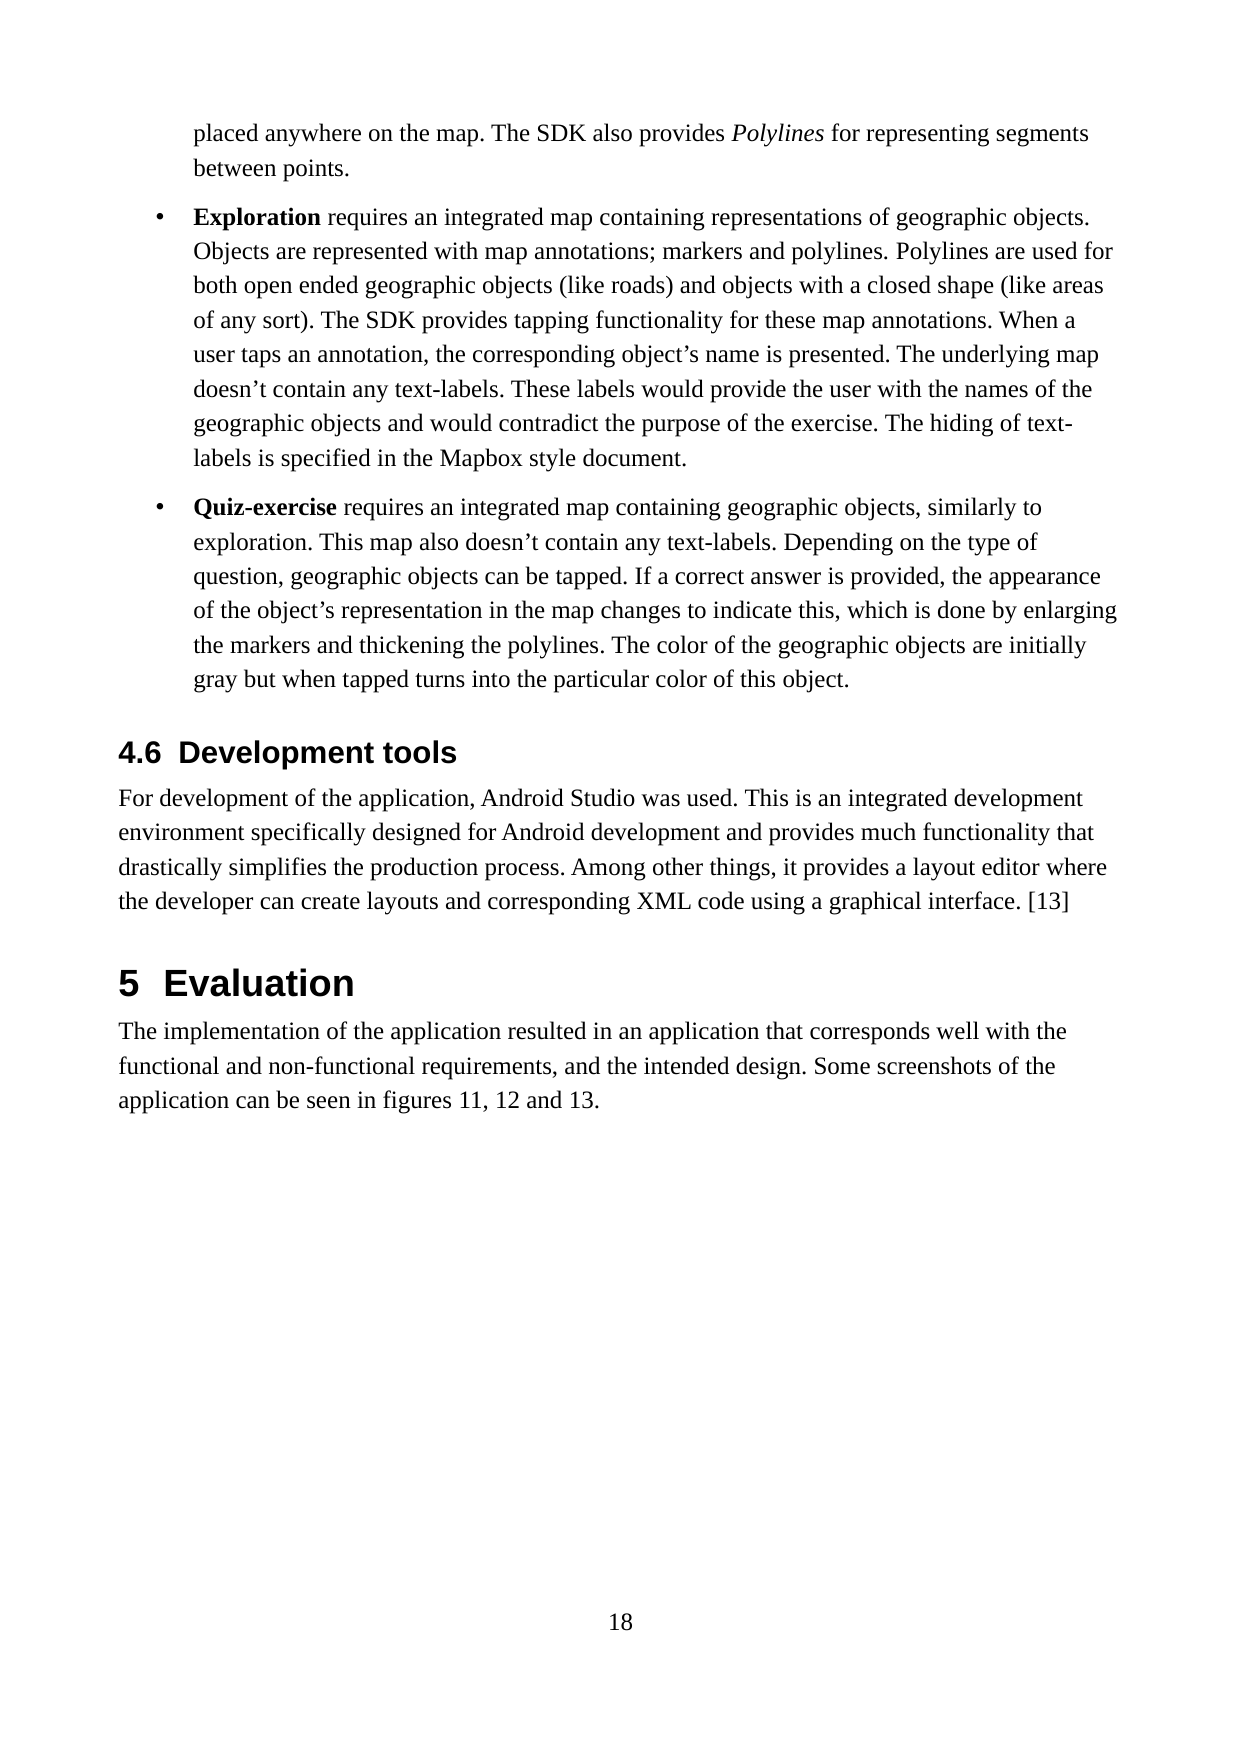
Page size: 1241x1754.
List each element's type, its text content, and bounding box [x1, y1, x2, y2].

text For development of the application, Android Studio was used. This is an integrated development environment specifically designed for Android development and provides much functionality that drastically simplifies the production process. Among other things, it provides a layout editor where the developer can create layouts and corresponding XML code using a graphical interface. [13] [118, 783, 1122, 915]
text The implementation of the application resulted in an application that corresponds well with the functional and non-functional requirements, and the intended design. Some screenshots of the application can be seen in figures 11, 12 and 13. [118, 1016, 1122, 1114]
subtitle Evaluation [118, 960, 1122, 1004]
subtitle Development tools [118, 734, 1122, 770]
list Exploration requires an integrated map containing representations of geographic objects. Objects are represented with map annotations; markers and polylines. Polylines are used for both open ended geographic objects (like roads) and objects with a closed shape (like areas of any sort). The SDK provides tapping functionality for these map annotations. When a user taps an annotation, the corresponding object’s name is presented. The underlying map doesn’t contain any text-labels. These labels would provide the user with the names of the geographic objects and would contradict the purpose of the exercise. The hiding of text-labels is specified in the Mapbox style document. [156, 202, 1122, 472]
list placed anywhere on the map. The SDK also provides Polylines for representing segments between points. [156, 118, 1122, 181]
list Quiz-exercise requires an integrated map containing geographic objects, similarly to exploration. This map also doesn’t contain any text-labels. Depending on the type of question, geographic objects can be tapped. If a correct answer is provided, the appearance of the object’s representation in the map changes to indicate this, which is done by enlarging the markers and thickening the polylines. The color of the geographic objects are initially gray but when tapped turns into the particular color of this object. [156, 492, 1122, 693]
